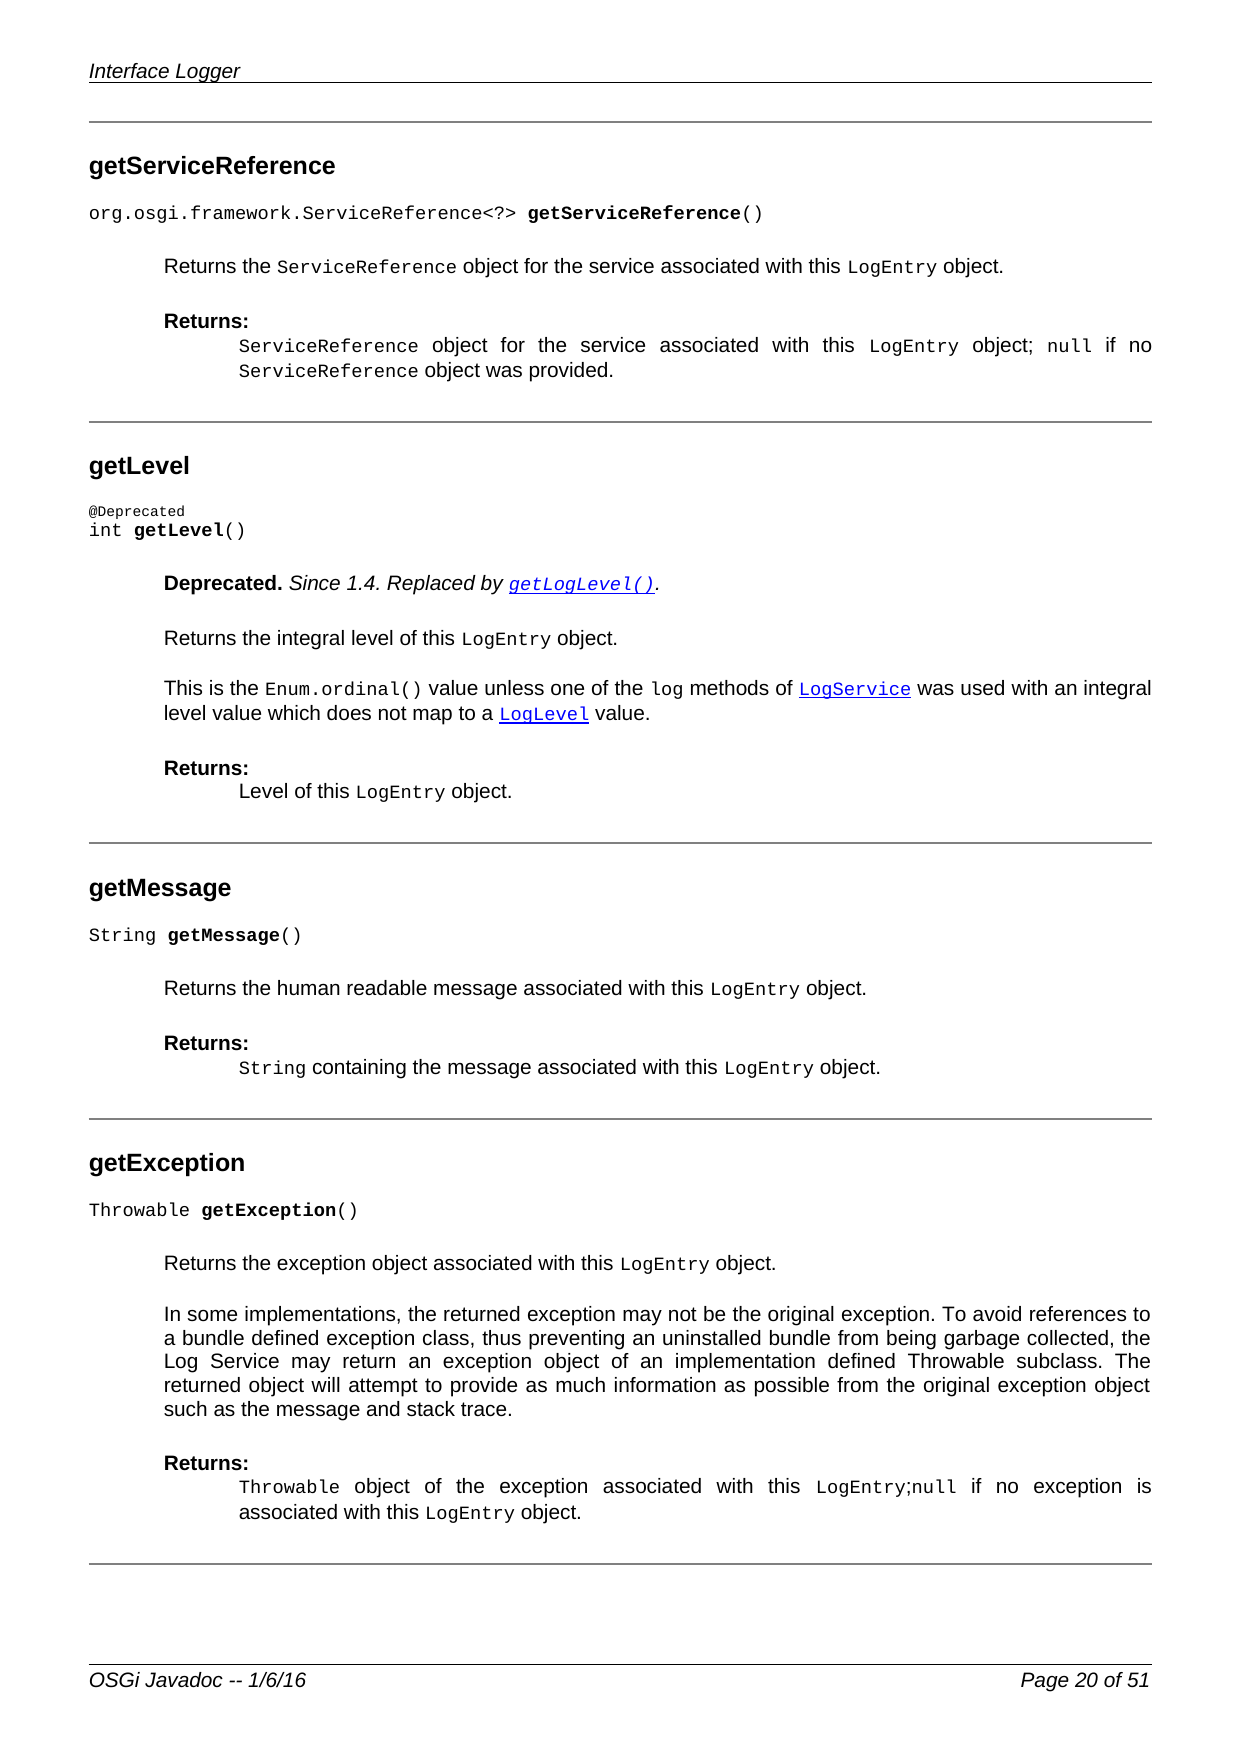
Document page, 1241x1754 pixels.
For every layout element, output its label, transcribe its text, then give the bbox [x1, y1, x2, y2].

text Returns the human readable message associated with this LogEntry object. [163, 976, 1152, 1001]
text @Deprecated int getLevel() [88, 504, 1152, 542]
text Returns: [163, 309, 1152, 333]
subtitle getServiceReference [88, 151, 1152, 180]
text String containing the message associated with this LogEntry object. [238, 1054, 1152, 1080]
text org.osgi.framework.ServiceReference<?> getServiceReference() [88, 204, 1152, 225]
subtitle getMessage [88, 873, 1152, 902]
text Level of this LogEntry object. [238, 779, 1152, 804]
text ServiceReference object for the service associated with this LogEntry object; null if no ServiceReference object was provided. [238, 333, 1152, 383]
text Returns the integral level of this LogEntry object. [163, 626, 1152, 651]
text Throwable getException() [88, 1201, 1152, 1222]
text This is the Enum.ordinal() value unless one of the log methods of LogService was used with an integral level value which does not map to a LogLevel value. [163, 676, 1152, 726]
subtitle getLevel [88, 451, 1152, 480]
text Returns: [163, 1031, 1152, 1054]
text Returns: [163, 1450, 1152, 1474]
text String getMessage() [88, 926, 1152, 947]
text In some implementations, the returned exception may not be the original exception. To avoid references to a bundle defined exception class, thus preventing an uninstalled bundle from being garbage collected, the Log Service may return an exception object of an implementation defined Throwable subclass. The returned object will attempt to provide as much information as possible from the original exception object such as the message and stack trace. [163, 1301, 1152, 1421]
text Returns: [163, 755, 1152, 779]
subtitle getException [88, 1148, 1152, 1177]
text Deprecated. Since 1.4. Replaced by getLogLevel(). [163, 571, 1152, 596]
text Returns the exception object associated with this LogEntry object. [163, 1251, 1152, 1276]
text Throwable object of the exception associated with this LogEntry;null if no exception is associated with this LogEntry object. [238, 1474, 1152, 1525]
text Returns the ServiceReference object for the service associated with this LogEntry object. [163, 254, 1152, 279]
